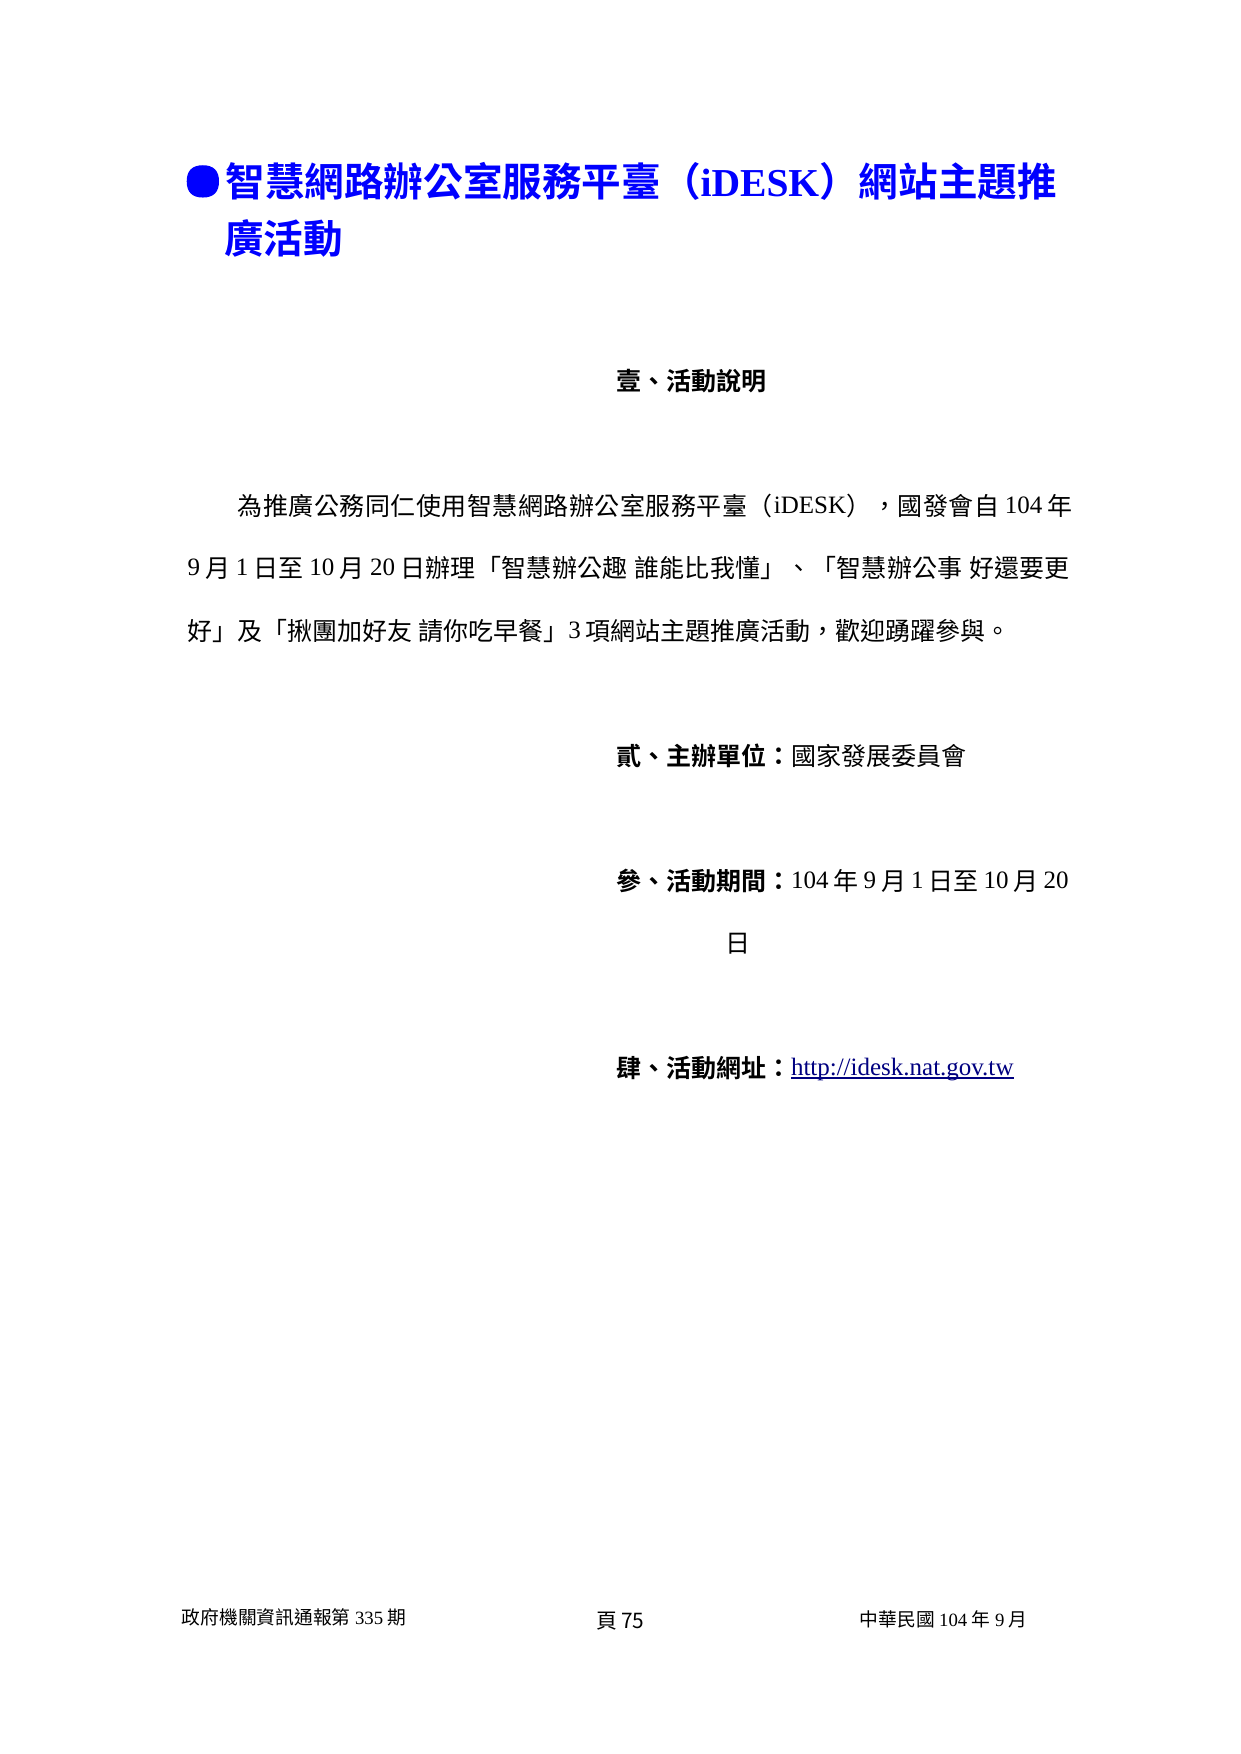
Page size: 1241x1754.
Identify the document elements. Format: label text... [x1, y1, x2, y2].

list 活動期間：104年9月1日至10月20日 [616, 837, 1073, 962]
subtitle 智慧網路辦公室服務平臺（iDESK）網站主題推廣活動 [187, 150, 1073, 264]
text 為推廣公務同仁使用智慧網路辦公室服務平臺（iDESK），國發會自104年9月1日至10月20日辦理「智慧辦公趣 誰能比我懂」、「智慧辦公事 好還要更好」及「揪團加好友 請你吃早餐」3項網站主題推廣活動，歡迎踴躍參與。 [187, 462, 1073, 650]
list 活動說明 [616, 337, 1073, 400]
list 活動網址：http://idesk.nat.gov.tw [616, 1025, 1073, 1087]
list 主辦單位：國家發展委員會 [616, 712, 1073, 775]
